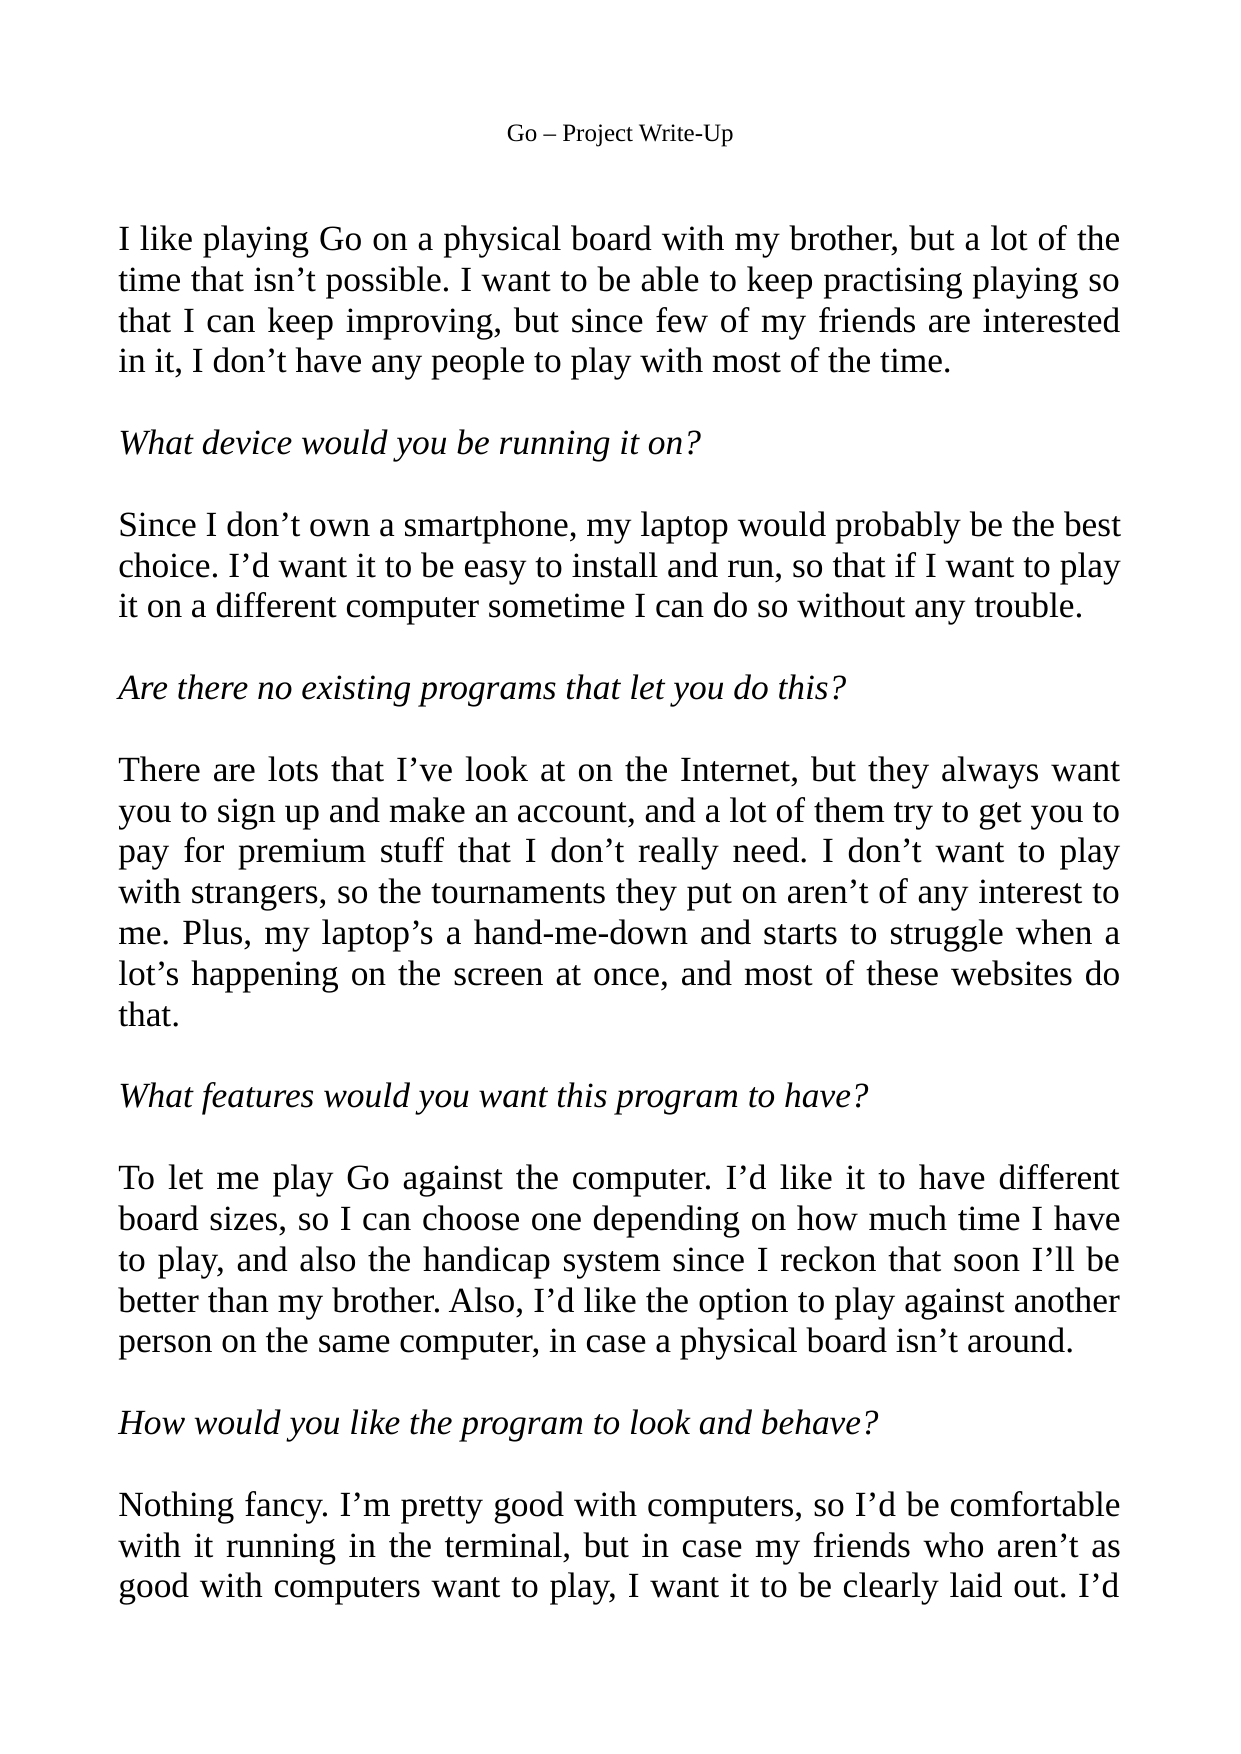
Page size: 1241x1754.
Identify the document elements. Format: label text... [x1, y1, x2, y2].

text There are lots that I’ve look at on the Internet, but they always want you to sign up and make an account, and a lot of them try to get you to pay for premium stuff that I don’t really need. I don’t want to play with strangers, so the tournaments they put on aren’t of any interest to me. Plus, my laptop’s a hand-me-down and starts to struggle when a lot’s happening on the screen at once, and most of these websites do that. [118, 748, 1122, 1034]
text Nothing fancy. I’m pretty good with computers, so I’d be comfortable with it running in the terminal, but in case my friends who aren’t as good with computers want to play, I want it to be clearly laid out. I’d [118, 1483, 1122, 1606]
text What features would you want this program to have? [118, 1075, 1122, 1116]
text Since I don’t own a smartphone, my laptop would probably be the best choice. I’d want it to be easy to install and run, so that if I want to play it on a different computer sometime I can do so without any trouble. [118, 503, 1122, 626]
text What device would you be running it on? [118, 421, 1122, 462]
text To let me play Go against the computer. I’d like it to have different board sizes, so I can choose one depending on how much time I have to play, and also the handicap system since I reckon that soon I’ll be better than my brother. Also, I’d like the option to play against another person on the same computer, in case a physical board isn’t around. [118, 1156, 1122, 1361]
text How would you like the program to look and behave? [118, 1401, 1122, 1442]
text Are there no existing programs that let you do this? [118, 666, 1122, 707]
text I like playing Go on a physical board with my brother, but a lot of the time that isn’t possible. I want to be able to keep practising playing so that I can keep improving, but since few of my friends are interested in it, I don’t have any people to play with most of the time. [118, 217, 1122, 381]
